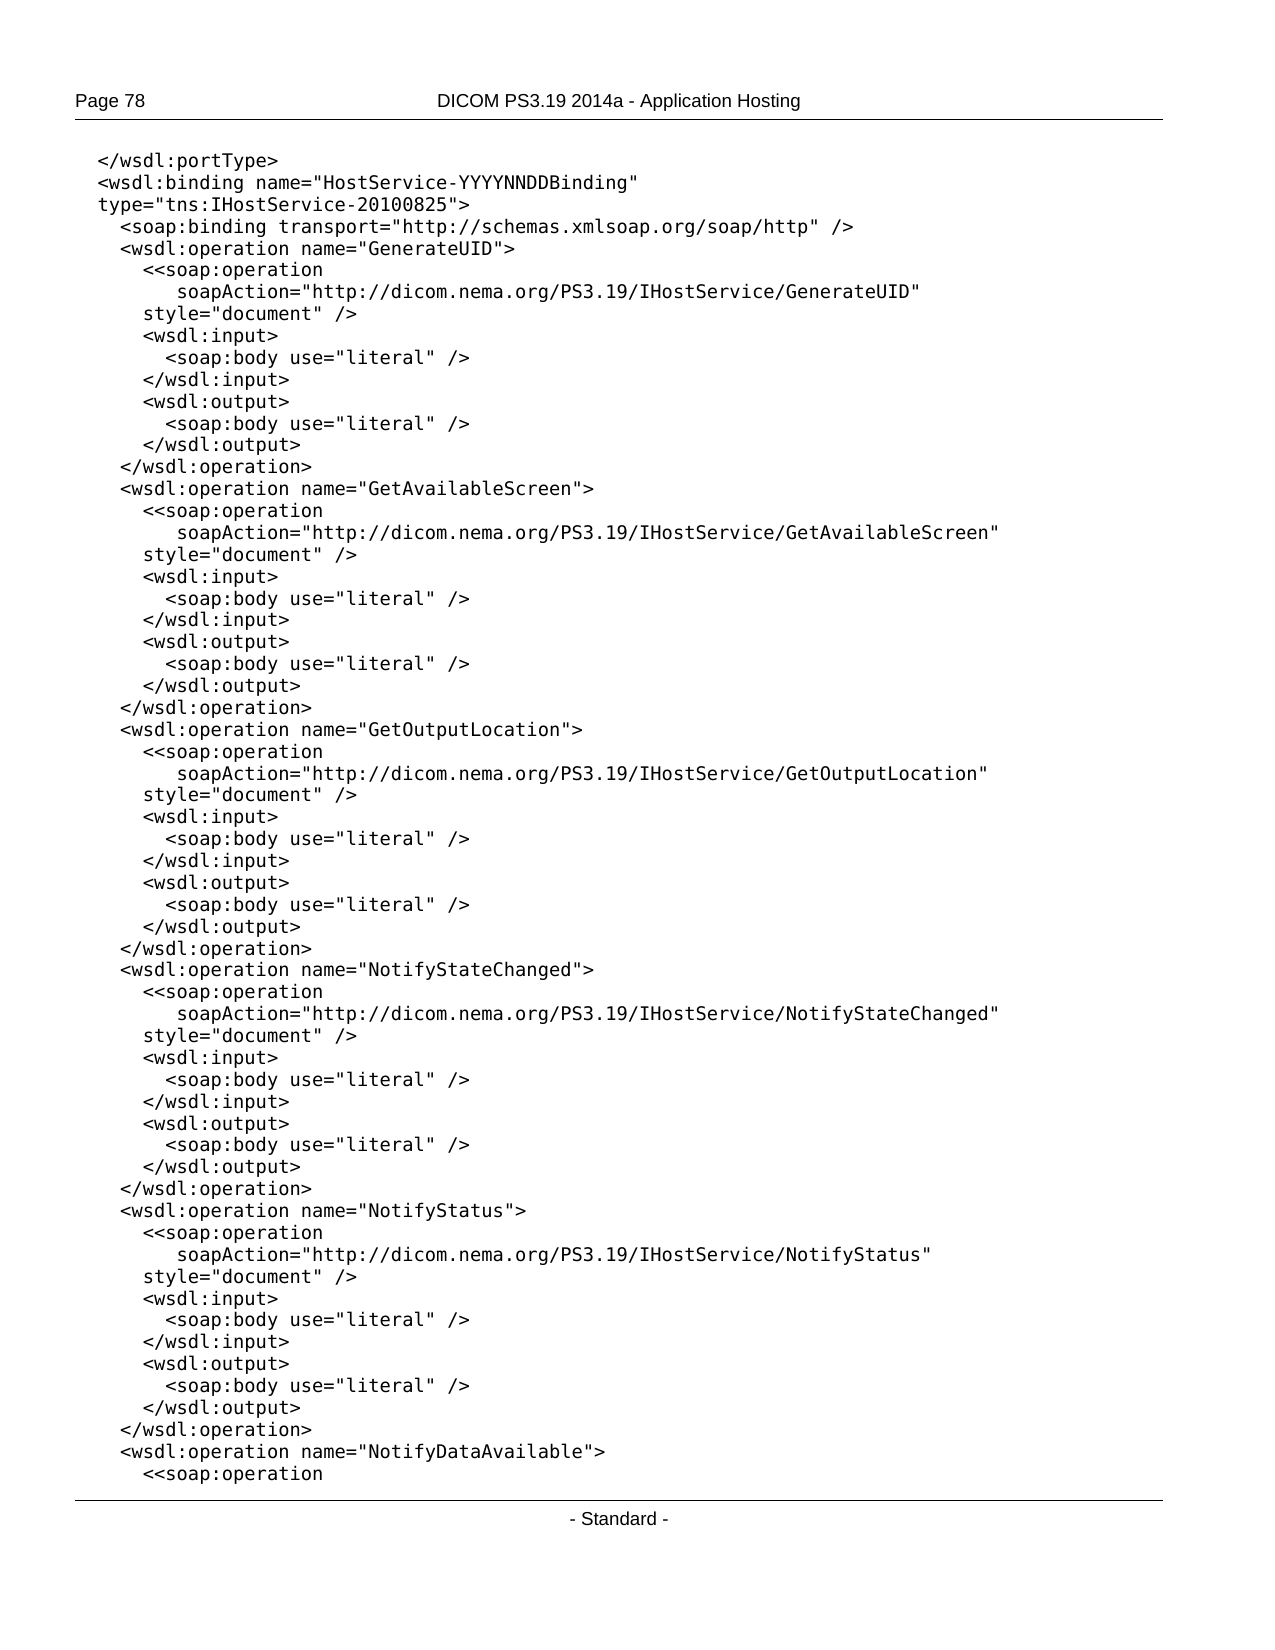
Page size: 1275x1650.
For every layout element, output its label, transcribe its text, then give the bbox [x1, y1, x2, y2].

text </wsdl:portType> <wsdl:binding name="HostService-YYYYNNDDBinding" type="tns:IHostService-20100825"> <soap:binding transport="http://schemas.xmlsoap.org/soap/http" /> <wsdl:operation name="GenerateUID"> <<soap:operation soapAction="http://dicom.nema.org/PS3.19/IHostService/GenerateUID" style="document" /> <wsdl:input> <soap:body use="literal" /> </wsdl:input> <wsdl:output> <soap:body use="literal" /> </wsdl:output> </wsdl:operation> <wsdl:operation name="GetAvailableScreen"> <<soap:operation soapAction="http://dicom.nema.org/PS3.19/IHostService/GetAvailableScreen" style="document" /> <wsdl:input> <soap:body use="literal" /> </wsdl:input> <wsdl:output> <soap:body use="literal" /> </wsdl:output> </wsdl:operation> <wsdl:operation name="GetOutputLocation"> <<soap:operation soapAction="http://dicom.nema.org/PS3.19/IHostService/GetOutputLocation" style="document" /> <wsdl:input> <soap:body use="literal" /> </wsdl:input> <wsdl:output> <soap:body use="literal" /> </wsdl:output> </wsdl:operation> <wsdl:operation name="NotifyStateChanged"> <<soap:operation soapAction="http://dicom.nema.org/PS3.19/IHostService/NotifyStateChanged" style="document" /> <wsdl:input> <soap:body use="literal" /> </wsdl:input> <wsdl:output> <soap:body use="literal" /> </wsdl:output> </wsdl:operation> <wsdl:operation name="NotifyStatus"> <<soap:operation soapAction="http://dicom.nema.org/PS3.19/IHostService/NotifyStatus" style="document" /> <wsdl:input> <soap:body use="literal" /> </wsdl:input> <wsdl:output> <soap:body use="literal" /> </wsdl:output> </wsdl:operation> <wsdl:operation name="NotifyDataAvailable"> <<soap:operation [75, 150, 1162, 1484]
